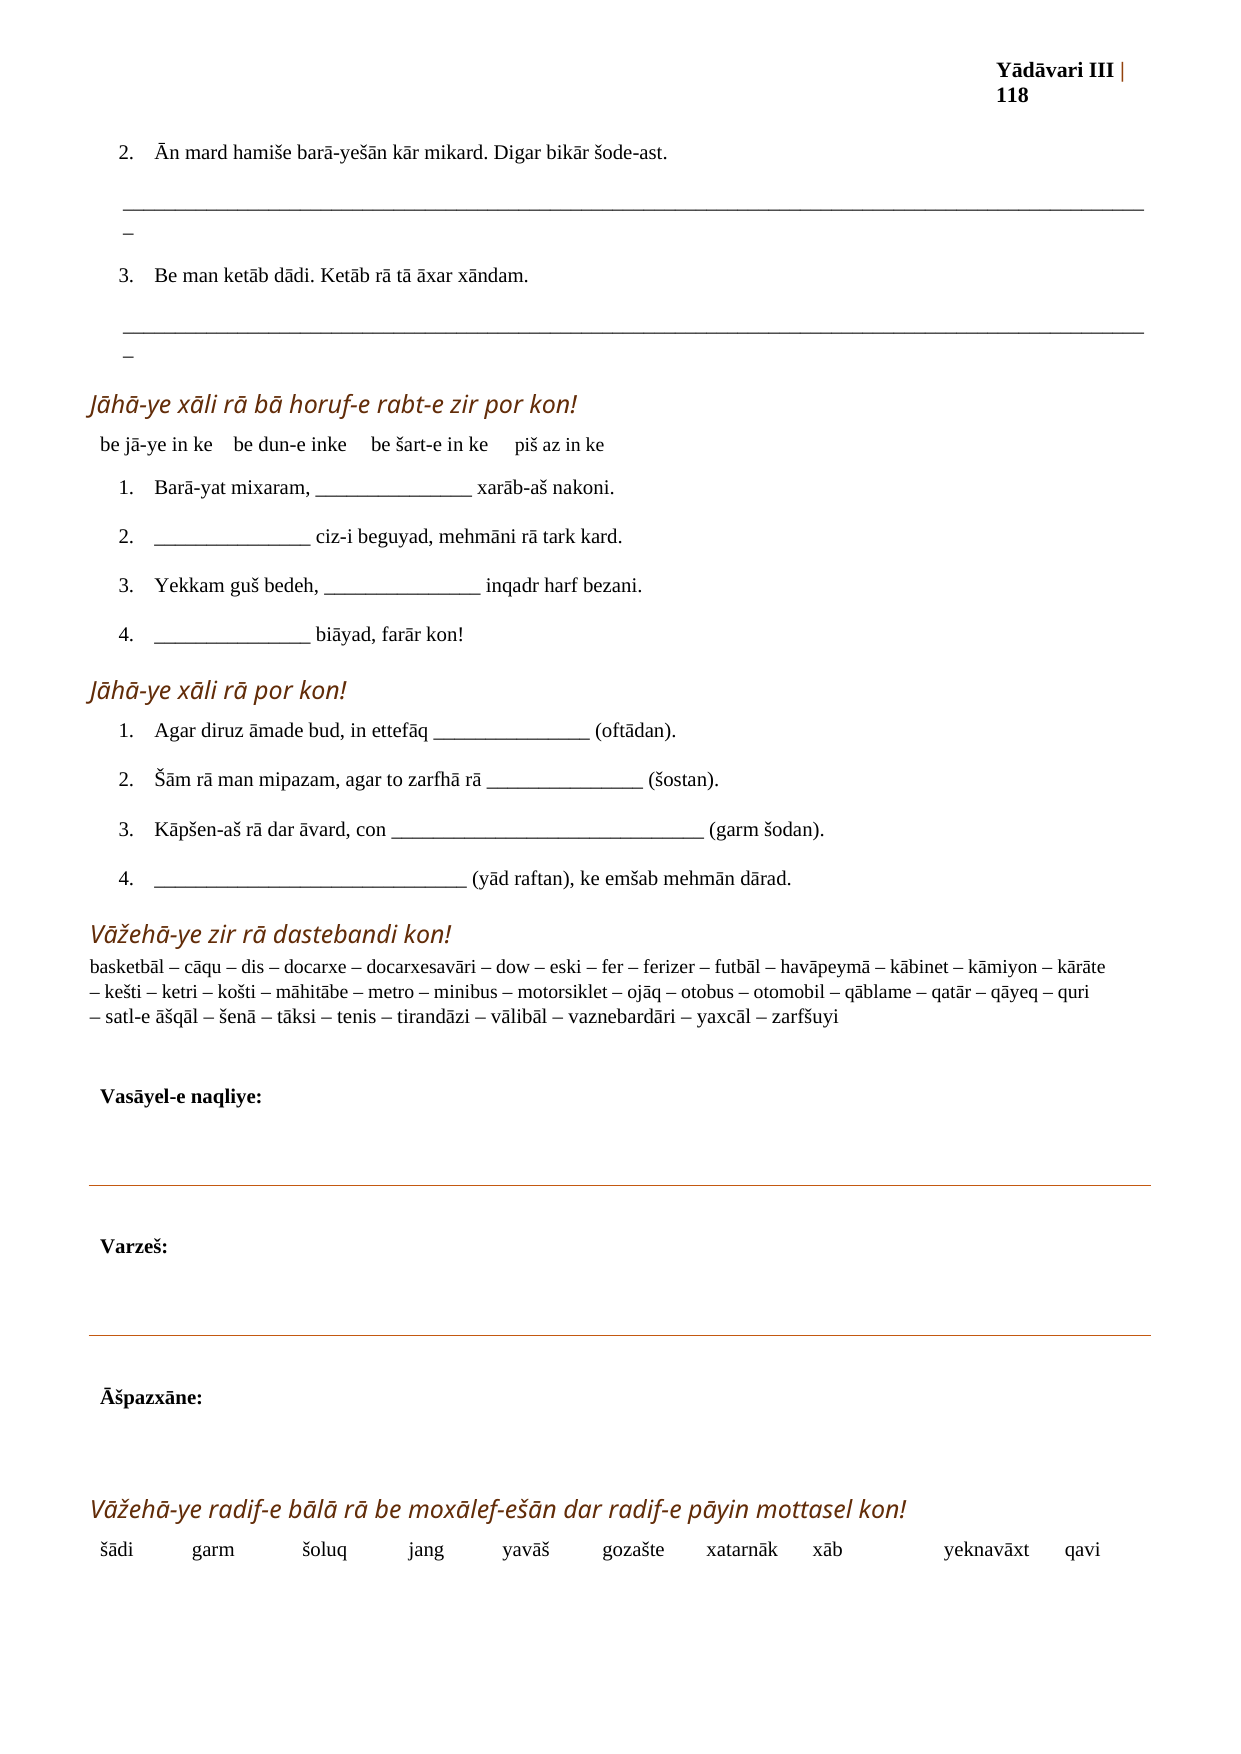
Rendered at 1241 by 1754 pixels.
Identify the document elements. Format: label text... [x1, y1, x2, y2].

text Varzeš: [100, 1234, 1153, 1258]
text šādi garm šoluq jang yavāš gozašte xatarnāk xāb yeknavāxt qavi [100, 1537, 1153, 1561]
text basketbāl – cāqu – dis – docarxe – docarxesavāri – dow – eski – fer – ferizer – futbāl – havāpeymā – kābinet – kāmiyon – kārāte [89, 955, 1153, 978]
text Āšpazxāne: [100, 1385, 1153, 1409]
text ___________________________________________________________________________________________________ [123, 189, 1153, 237]
text ___________________________________________________________________________________________________ [123, 312, 1153, 360]
list Agar diruz āmade bud, in ettefāq _______________ (oftādan). [118, 718, 1153, 742]
text – satl‐e āšqāl – šenā – tāksi – tenis – tirandāzi – vālibāl – vaznebardāri – yaxcāl – zarfšuyi [89, 1004, 1153, 1028]
text Vāžehā‐ye zir rā dastebandi kon! [89, 916, 1153, 951]
text Vasāyel‐e naqliye: [100, 1083, 1153, 1108]
text – kešti – ketri – košti – māhitābe – metro – minibus – motorsiklet – ojāq – otobus – otomobil – qāblame – qatār – qāyeq – quri [89, 980, 1153, 1003]
text be jā‐ye in ke be dun‐e inke be šart‐e in ke piš az in ke [100, 432, 1153, 456]
text Vāžehā‐ye radif‐e bālā rā be moxālef‐ešān dar radif‐e pāyin mottasel kon! [89, 1492, 1153, 1526]
text Yādāvari III | 118 [996, 57, 1153, 107]
list Yekkam guš bedeh, _______________ inqadr harf bezani. [118, 573, 1153, 597]
text Jāhā‐ye xāli rā bā horuf‐e rabt‐e zir por kon! [89, 387, 1153, 421]
list ______________________________ (yād raftan), ke emšab mehmān dārad. [118, 866, 1153, 890]
list Be man ketāb dādi. Ketāb rā tā āxar xāndam. [118, 263, 1153, 287]
list _______________ biāyad, farār kon! [118, 622, 1153, 646]
text Jāhā‐ye xāli rā por kon! [89, 673, 1153, 707]
list Kāpšen‐aš rā dar āvard, con ______________________________ (garm šodan). [118, 816, 1153, 841]
list _______________ ciz‐i beguyad, mehmāni rā tark kard. [118, 524, 1153, 548]
list Barā‐yat mixaram, _______________ xarāb‐aš nakoni. [118, 474, 1153, 499]
list Šām rā man mipazam, agar to zarfhā rā _______________ (šostan). [118, 767, 1153, 791]
list Ān mard hamiše barā‐yešān kār mikard. Digar bikār šode‐ast. [118, 140, 1153, 164]
